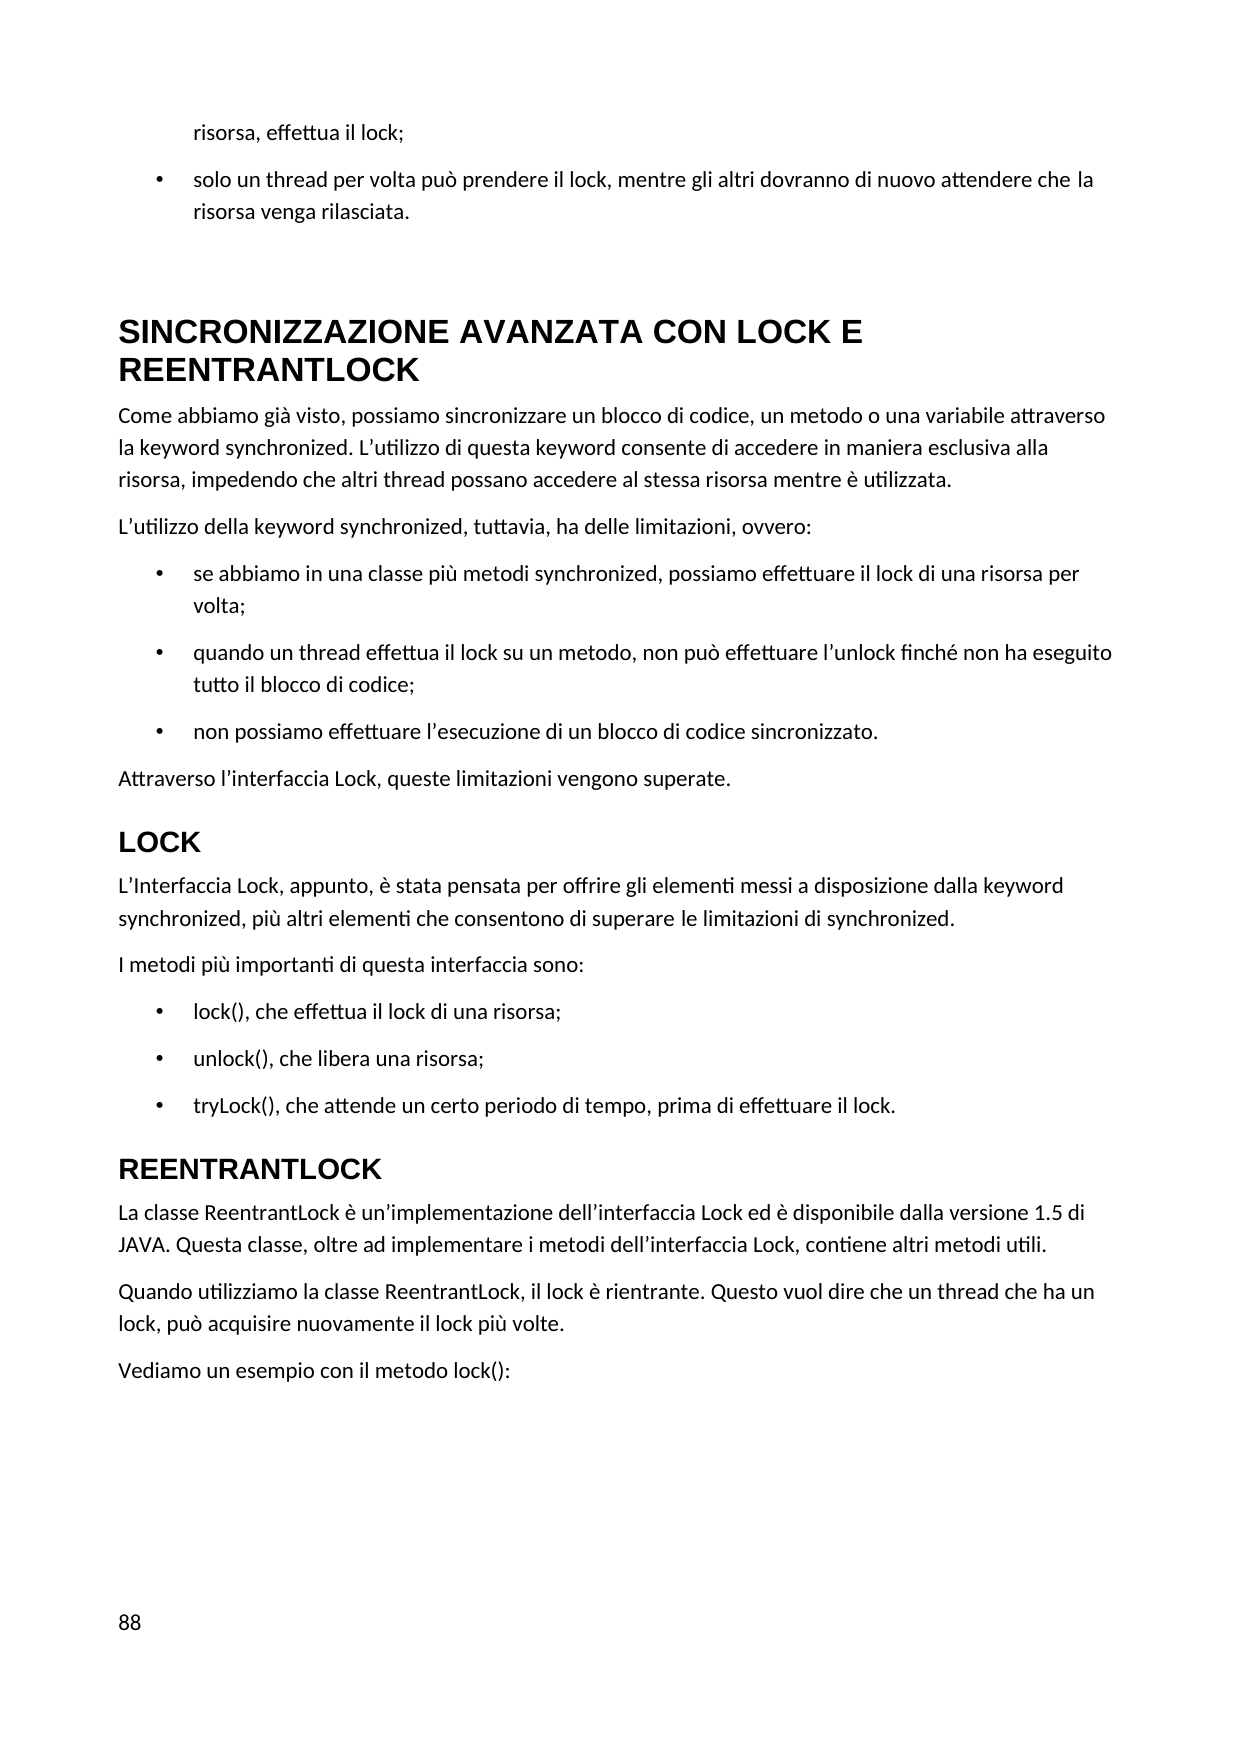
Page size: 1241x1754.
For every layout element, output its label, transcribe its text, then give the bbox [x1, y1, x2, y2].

text L’utilizzo della keyword synchronized, tuttavia, ha delle limitazioni, ovvero: [118, 512, 1122, 540]
text Attraverso l’interfaccia Lock, queste limitazioni vengono superate. [118, 764, 1122, 792]
list lock(), che effettua il lock di una risorsa; [156, 997, 1122, 1025]
list risorsa, effettua il lock; [156, 118, 1122, 146]
list tryLock(), che attende un certo periodo di tempo, prima di effettuare il lock. [156, 1091, 1122, 1119]
list unlock(), che libera una risorsa; [156, 1044, 1122, 1072]
list non possiamo effettuare l’esecuzione di un blocco di codice sincronizzato. [156, 717, 1122, 745]
text Quando utilizziamo la classe ReentrantLock, il lock è rientrante. Questo vuol dire che un thread che ha un lock, può acquisire nuovamente il lock più volte. [118, 1277, 1122, 1337]
text L’Interfaccia Lock, appunto, è stata pensata per offrire gli elementi messi a disposizione dalla keyword synchronized, più altri elementi che consentono di superare le limitazioni di synchronized. [118, 871, 1122, 932]
list solo un thread per volta può prendere il lock, mentre gli altri dovranno di nuovo attendere che la risorsa venga rilasciata. [156, 165, 1122, 225]
list quando un thread effettua il lock su un metodo, non può effettuare l’unlock finché non ha eseguito tutto il blocco di codice; [156, 638, 1122, 698]
text La classe ReentrantLock è un’implementazione dell’interfaccia Lock ed è disponibile dalla versione 1.5 di JAVA. Questa classe, oltre ad implementare i metodi dell’interfaccia Lock, contiene altri metodi utili. [118, 1198, 1122, 1258]
subtitle REENTRANTLOCK [118, 1152, 1122, 1186]
text Vediamo un esempio con il metodo lock(): [118, 1356, 1122, 1384]
subtitle LOCK [118, 825, 1122, 859]
text I metodi più importanti di questa interfaccia sono: [118, 950, 1122, 978]
subtitle SINCRONIZZAZIONE AVANZATA CON LOCK E REENTRANTLOCK [118, 311, 1122, 389]
text Come abbiamo già visto, possiamo sincronizzare un blocco di codice, un metodo o una variabile attraverso la keyword synchronized. L’utilizzo di questa keyword consente di accedere in maniera esclusiva alla risorsa, impedendo che altri thread possano accedere al stessa risorsa mentre è utilizzata. [118, 401, 1122, 494]
list se abbiamo in una classe più metodi synchronized, possiamo effettuare il lock di una risorsa per volta; [156, 559, 1122, 619]
